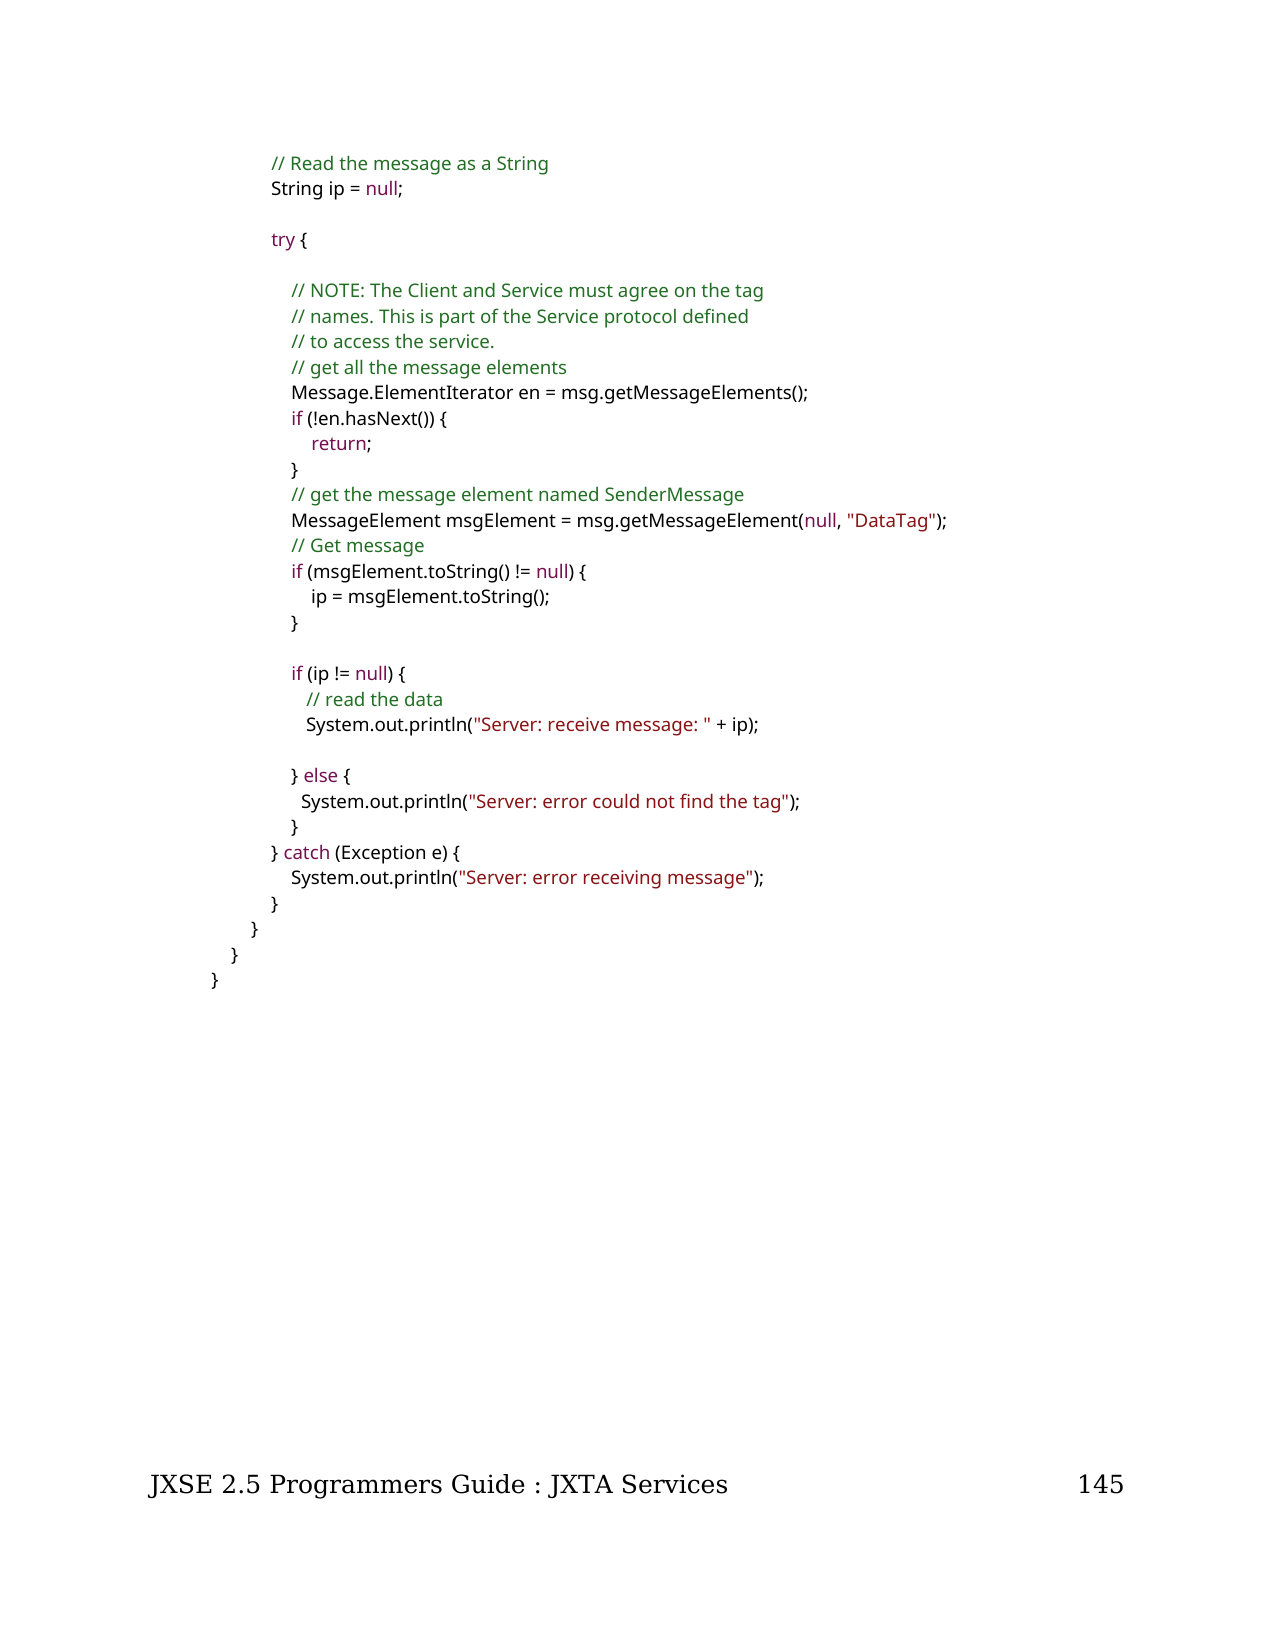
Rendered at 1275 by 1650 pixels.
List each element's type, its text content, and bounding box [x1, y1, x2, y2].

text MessageElement msgElement = msg.getMessageElement(null, "DataTag"); [211, 507, 1275, 533]
text if (msgElement.toString() != null) { [211, 558, 1275, 584]
text } else { [211, 762, 1275, 788]
text } [211, 609, 1275, 635]
text System.out.println("Server: receive message: " + ip); [211, 711, 1275, 737]
text return; [211, 431, 1275, 456]
text System.out.println("Server: error receiving message"); [211, 864, 1275, 890]
text } [211, 967, 1275, 992]
text // NOTE: The Client and Service must agree on the tag [211, 278, 1275, 303]
text } [211, 456, 1275, 482]
text Message.ElementIterator en = msg.getMessageElements(); [211, 380, 1275, 405]
text try { [211, 227, 1275, 252]
text // Get message [211, 533, 1275, 558]
text // to access the service. [211, 329, 1275, 354]
text // names. This is part of the Service protocol defined [211, 303, 1275, 329]
text if (ip != null) { [211, 660, 1275, 686]
text } [211, 890, 1275, 916]
text // get the message element named SenderMessage [211, 482, 1275, 507]
text if (!en.hasNext()) { [211, 405, 1275, 431]
text // read the data [211, 686, 1275, 711]
text } [211, 813, 1275, 839]
text } [211, 916, 1275, 941]
text ip = msgElement.toString(); [211, 584, 1275, 609]
text } catch (Exception e) { [211, 839, 1275, 864]
text } [211, 941, 1275, 967]
text // Read the message as a String [211, 150, 1275, 176]
text // get all the message elements [211, 354, 1275, 380]
text String ip = null; [211, 176, 1275, 201]
text System.out.println("Server: error could not find the tag"); [211, 788, 1275, 813]
